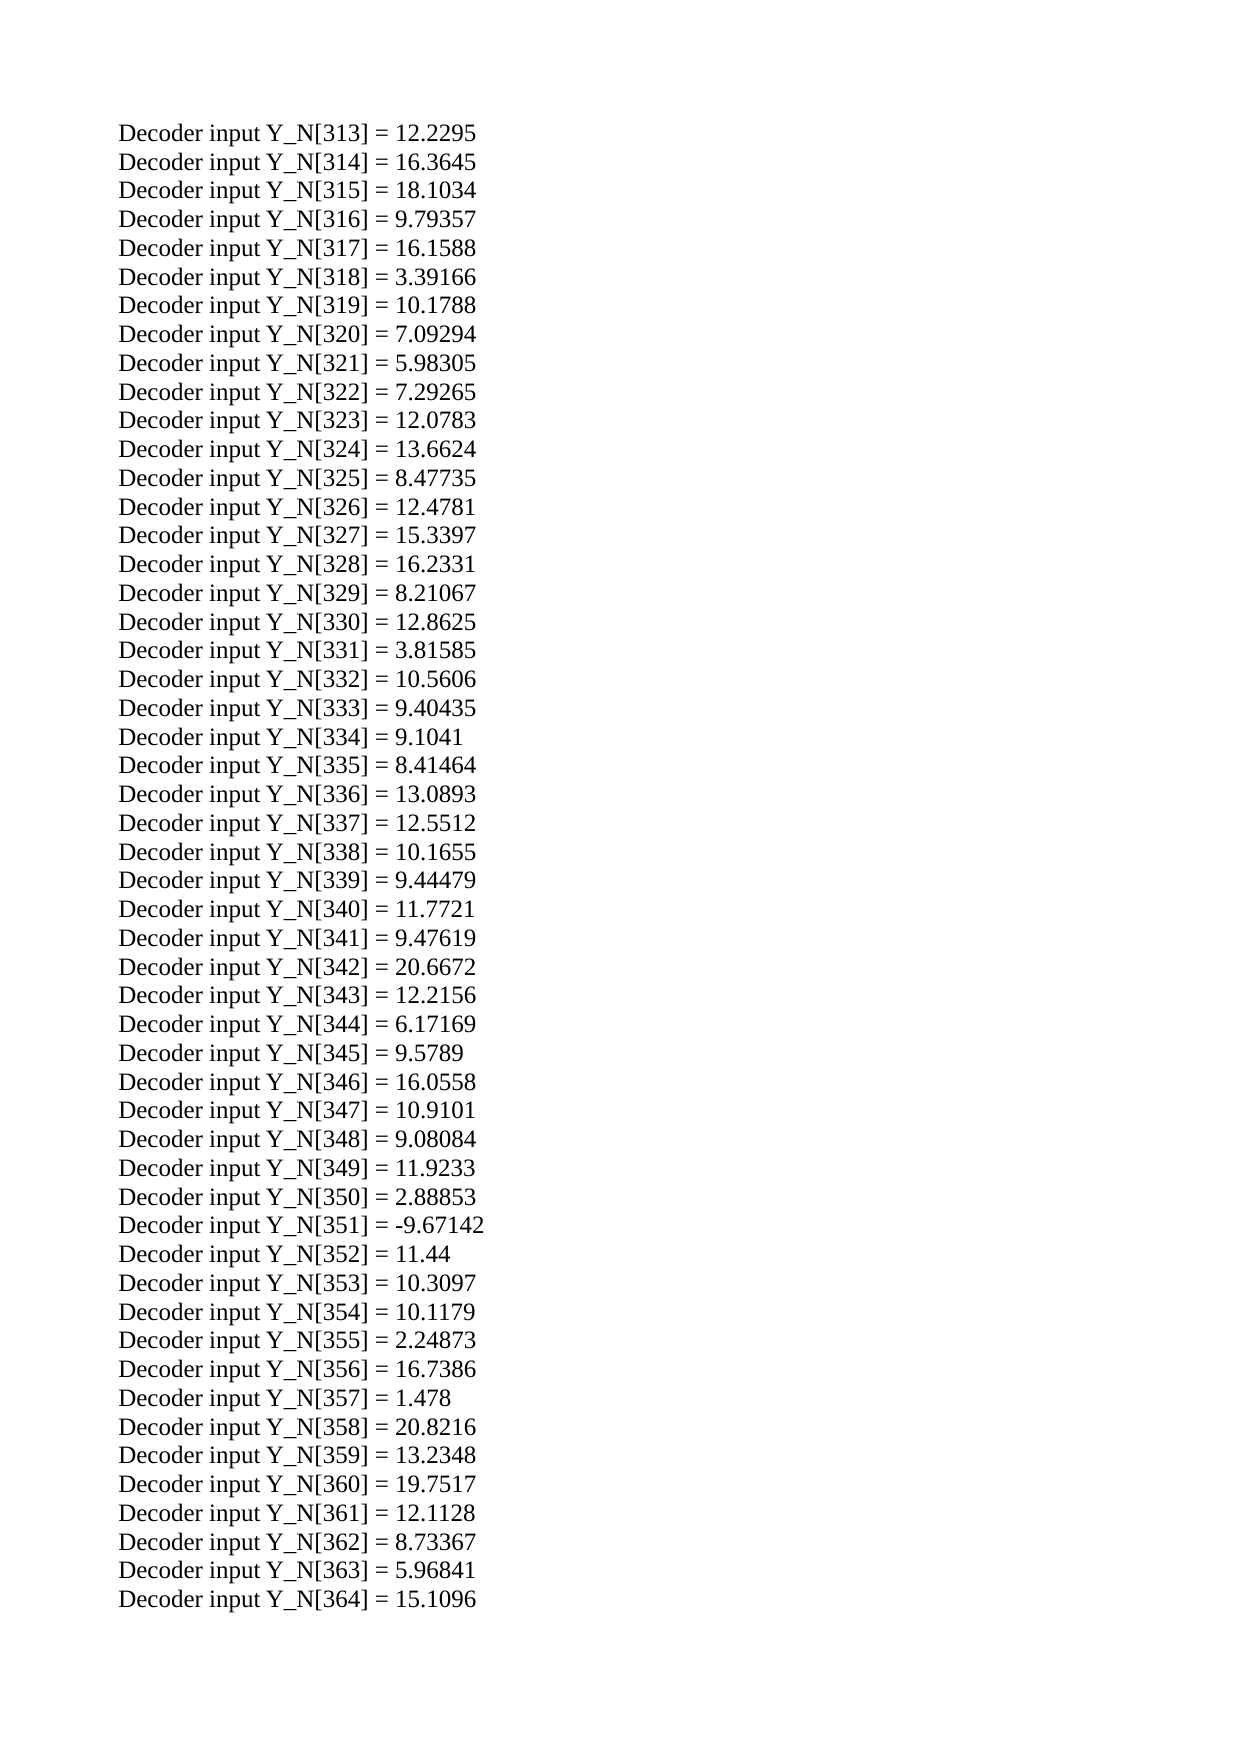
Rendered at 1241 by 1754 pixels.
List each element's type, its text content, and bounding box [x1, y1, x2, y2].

text Decoder input Y_N[338] = 10.1655 [118, 837, 1122, 866]
text Decoder input Y_N[336] = 13.0893 [118, 779, 1122, 808]
text Decoder input Y_N[363] = 5.96841 [118, 1556, 1122, 1584]
text Decoder input Y_N[356] = 16.7386 [118, 1354, 1122, 1383]
text Decoder input Y_N[322] = 7.29265 [118, 377, 1122, 406]
text Decoder input Y_N[334] = 9.1041 [118, 722, 1122, 751]
text Decoder input Y_N[343] = 12.2156 [118, 981, 1122, 1009]
text Decoder input Y_N[337] = 12.5512 [118, 808, 1122, 837]
text Decoder input Y_N[350] = 2.88853 [118, 1182, 1122, 1211]
text Decoder input Y_N[342] = 20.6672 [118, 952, 1122, 981]
text Decoder input Y_N[364] = 15.1096 [118, 1584, 1122, 1613]
text Decoder input Y_N[326] = 12.4781 [118, 492, 1122, 521]
text Decoder input Y_N[328] = 16.2331 [118, 549, 1122, 578]
text Decoder input Y_N[359] = 13.2348 [118, 1441, 1122, 1469]
text Decoder input Y_N[335] = 8.41464 [118, 751, 1122, 779]
text Decoder input Y_N[314] = 16.3645 [118, 147, 1122, 176]
text Decoder input Y_N[357] = 1.478 [118, 1383, 1122, 1412]
text Decoder input Y_N[331] = 3.81585 [118, 636, 1122, 664]
text Decoder input Y_N[340] = 11.7721 [118, 894, 1122, 923]
text Decoder input Y_N[362] = 8.73367 [118, 1527, 1122, 1556]
text Decoder input Y_N[321] = 5.98305 [118, 348, 1122, 377]
text Decoder input Y_N[360] = 19.7517 [118, 1469, 1122, 1498]
text Decoder input Y_N[358] = 20.8216 [118, 1412, 1122, 1441]
text Decoder input Y_N[352] = 11.44 [118, 1239, 1122, 1268]
text Decoder input Y_N[345] = 9.5789 [118, 1038, 1122, 1067]
text Decoder input Y_N[349] = 11.9233 [118, 1153, 1122, 1182]
text Decoder input Y_N[348] = 9.08084 [118, 1124, 1122, 1153]
text Decoder input Y_N[354] = 10.1179 [118, 1297, 1122, 1326]
text Decoder input Y_N[351] = -9.67142 [118, 1211, 1122, 1239]
text Decoder input Y_N[344] = 6.17169 [118, 1009, 1122, 1038]
text Decoder input Y_N[347] = 10.9101 [118, 1096, 1122, 1124]
text Decoder input Y_N[339] = 9.44479 [118, 866, 1122, 894]
text Decoder input Y_N[318] = 3.39166 [118, 262, 1122, 291]
text Decoder input Y_N[361] = 12.1128 [118, 1498, 1122, 1527]
text Decoder input Y_N[313] = 12.2295 [118, 118, 1122, 147]
text Decoder input Y_N[330] = 12.8625 [118, 607, 1122, 636]
text Decoder input Y_N[329] = 8.21067 [118, 578, 1122, 607]
text Decoder input Y_N[324] = 13.6624 [118, 434, 1122, 463]
text Decoder input Y_N[332] = 10.5606 [118, 664, 1122, 693]
text Decoder input Y_N[319] = 10.1788 [118, 291, 1122, 319]
text Decoder input Y_N[315] = 18.1034 [118, 176, 1122, 204]
text Decoder input Y_N[333] = 9.40435 [118, 693, 1122, 722]
text Decoder input Y_N[325] = 8.47735 [118, 463, 1122, 492]
text Decoder input Y_N[353] = 10.3097 [118, 1268, 1122, 1297]
text Decoder input Y_N[346] = 16.0558 [118, 1067, 1122, 1096]
text Decoder input Y_N[327] = 15.3397 [118, 521, 1122, 549]
text Decoder input Y_N[355] = 2.24873 [118, 1326, 1122, 1354]
text Decoder input Y_N[317] = 16.1588 [118, 233, 1122, 262]
text Decoder input Y_N[320] = 7.09294 [118, 319, 1122, 348]
text Decoder input Y_N[316] = 9.79357 [118, 204, 1122, 233]
text Decoder input Y_N[323] = 12.0783 [118, 406, 1122, 434]
text Decoder input Y_N[341] = 9.47619 [118, 923, 1122, 952]
